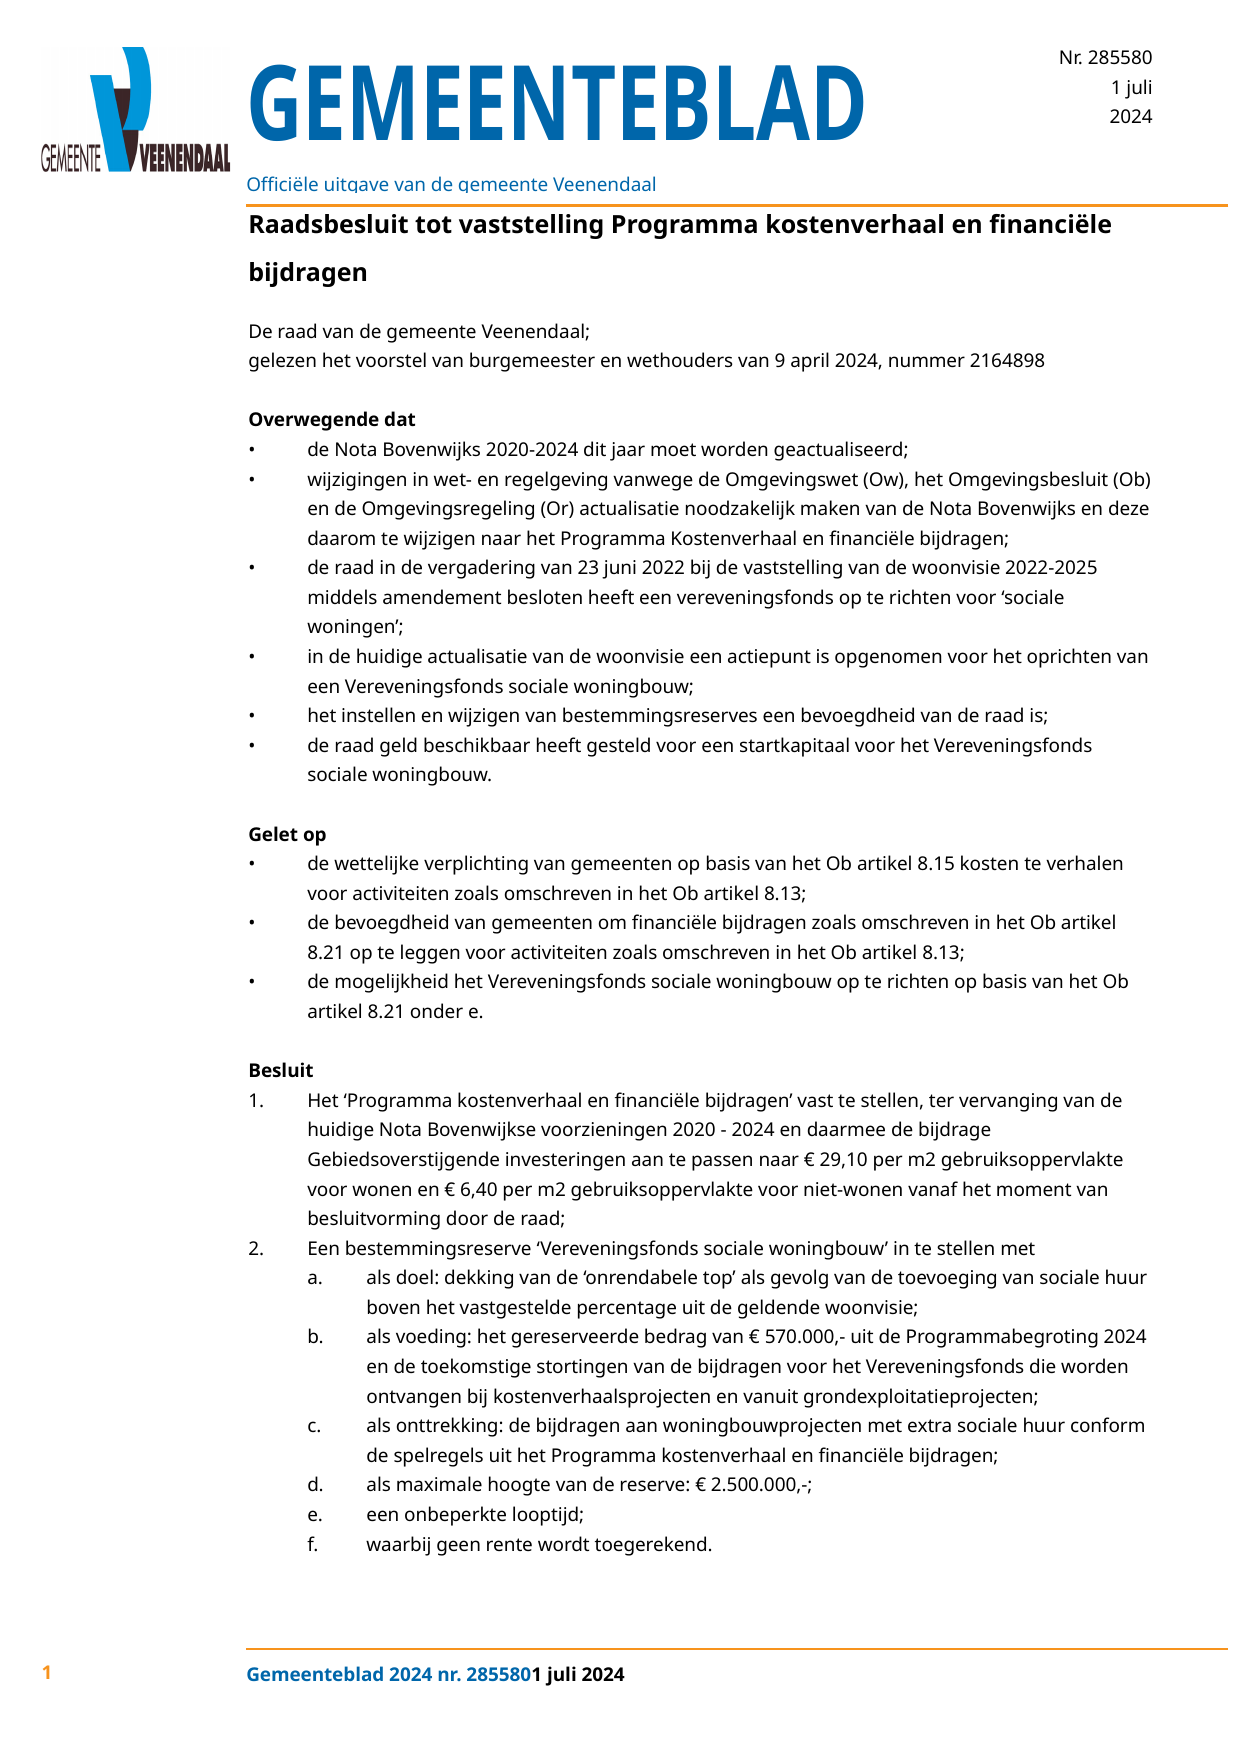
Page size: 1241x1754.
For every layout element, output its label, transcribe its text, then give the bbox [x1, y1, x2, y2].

picture [41, 47, 130, 172]
list de bevoegdheid van gemeenten om financiële bijdragen zoals omschreven in het Ob artikel 8.21 op te leggen voor activiteiten zoals omschreven in het Ob artikel 8.13; [248, 909, 1152, 965]
list Een bestemmingsreserve ‘Vereveningsfonds sociale woningbouw’ in te stellen met [248, 1235, 1152, 1261]
list waarbij geen rente wordt toegerekend. [307, 1531, 1152, 1557]
picture [123, 47, 231, 172]
text Gelet op [248, 821, 1152, 847]
list als voeding: het gereserveerde bedrag van € 570.000,- uit de Programmabegroting 2024 en de toekomstige stortingen van de bijdragen voor het Vereveningsfonds die worden ontvangen bij kostenverhaalsprojecten en vanuit grondexploitatieprojecten; [307, 1324, 1152, 1409]
text Overwegende dat [248, 407, 1152, 432]
list het instellen en wijzigen van bestemmingsreserves een bevoegdheid van de raad is; [248, 702, 1152, 728]
text Raadsbesluit tot vaststelling Programma kostenverhaal en financiële bijdragen [248, 207, 1152, 288]
list de raad geld beschikbaar heeft gesteld voor een startkapitaal voor het Vereveningsfonds sociale woningbouw. [248, 732, 1152, 787]
list als doel: dekking van de ‘onrendabele top’ als gevolg van de toevoeging van sociale huur boven het vastgestelde percentage uit de geldende woonvisie; [307, 1264, 1152, 1320]
list Het ‘Programma kostenverhaal en financiële bijdragen’ vast te stellen, ter vervanging van de huidige Nota Bovenwijkse voorzieningen 2020 - 2024 en daarmee de bijdrage Gebiedsoverstijgende investeringen aan te passen naar € 29,10 per m2 gebruiksoppervlakte voor wonen en € 6,40 per m2 gebruiksoppervlakte voor niet-wonen vanaf het moment van besluitvorming door de raad; [248, 1087, 1152, 1231]
list in de huidige actualisatie van de woonvisie een actiepunt is opgenomen voor het oprichten van een Vereveningsfonds sociale woningbouw; [248, 643, 1152, 699]
list de Nota Bovenwijks 2020-2024 dit jaar moet worden geactualiseerd; [248, 436, 1152, 462]
list wijzigingen in wet- en regelgeving vanwege de Omgevingswet (Ow), het Omgevingsbesluit (Ob) en de Omgevingsregeling (Or) actualisatie noodzakelijk maken van de Nota Bovenwijks en deze daarom te wijzigen naar het Programma Kostenverhaal en financiële bijdragen; [248, 466, 1152, 551]
list de wettelijke verplichting van gemeenten op basis van het Ob artikel 8.15 kosten te verhalen voor activiteiten zoals omschreven in het Ob artikel 8.13; [248, 850, 1152, 906]
list de raad in de vergadering van 23 juni 2022 bij de vaststelling van de woonvisie 2022-2025 middels amendement besloten heeft een vereveningsfonds op te richten voor ‘sociale woningen’; [248, 554, 1152, 639]
text gelezen het voorstel van burgemeester en wethouders van 9 april 2024, nummer 2164898 [248, 347, 1152, 373]
list een onbeperkte looptijd; [307, 1501, 1152, 1527]
text De raad van de gemeente Veenendaal; [248, 318, 1152, 344]
text Besluit [248, 1057, 1152, 1083]
list als maximale hoogte van de reserve: € 2.500.000,-; [307, 1472, 1152, 1497]
list de mogelijkheid het Vereveningsfonds sociale woningbouw op te richten op basis van het Ob artikel 8.21 onder e. [248, 969, 1152, 1024]
list als onttrekking: de bijdragen aan woningbouwprojecten met extra sociale huur conform de spelregels uit het Programma kostenverhaal en financiële bijdragen; [307, 1412, 1152, 1468]
